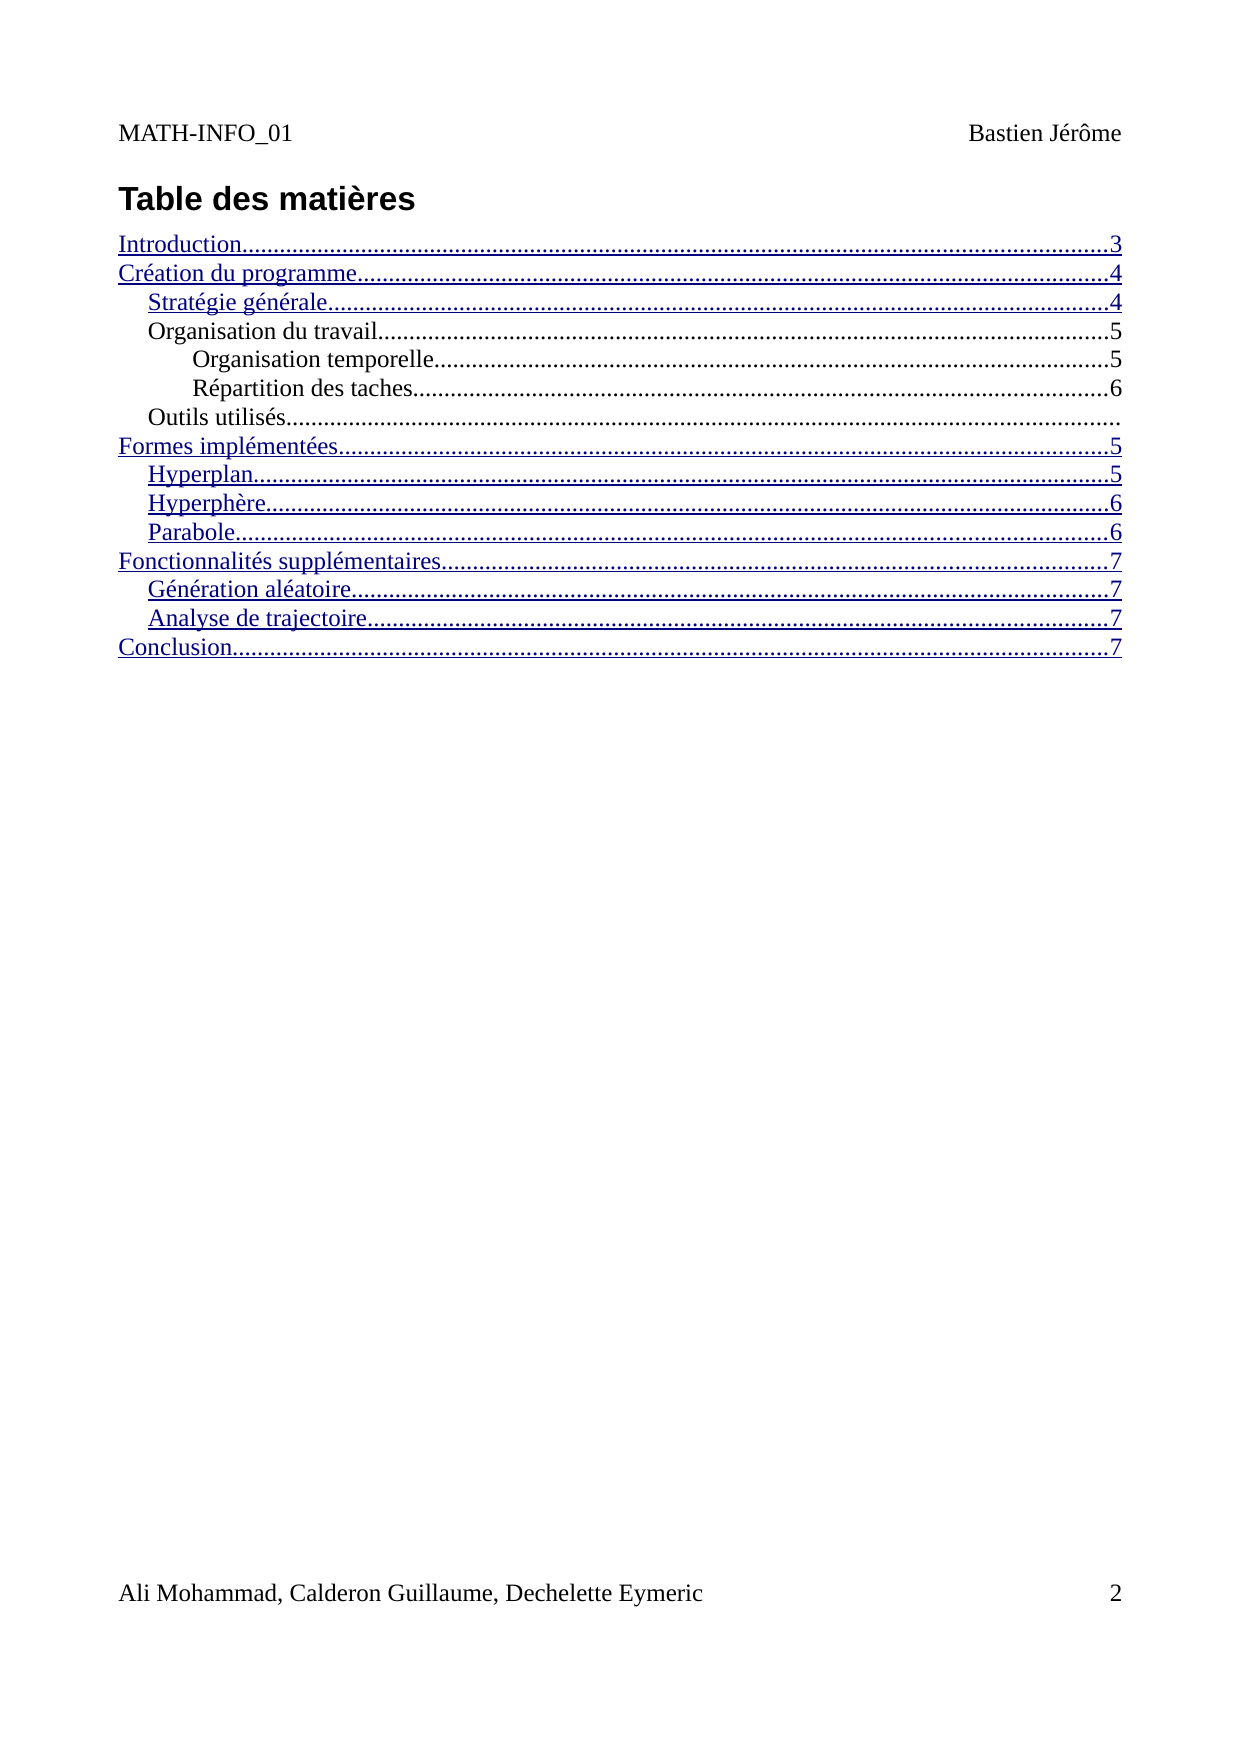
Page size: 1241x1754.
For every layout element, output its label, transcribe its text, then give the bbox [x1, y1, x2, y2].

text Stratégie générale 4 [148, 287, 1122, 312]
text Hyperplan 5 [148, 459, 1122, 484]
text Fonctionnalités supplémentaires 7 [118, 546, 1122, 571]
text Création du programme 4 [118, 258, 1122, 283]
text Répartition des taches 6 [192, 373, 1122, 402]
text Analyse de trajectoire 7 [148, 603, 1122, 628]
text Introduction 3 [118, 229, 1122, 254]
subtitle Table des matières [118, 178, 1122, 217]
text Hyperphère 6 [148, 488, 1122, 513]
text Organisation temporelle 5 [192, 344, 1122, 373]
text Génération aléatoire 7 [148, 574, 1122, 599]
text Formes implémentées 5 [118, 431, 1122, 456]
text Conclusion 7 [118, 632, 1122, 657]
text Parabole 6 [148, 517, 1122, 542]
text Outils utilisés [148, 402, 1122, 431]
text Organisation du travail 5 [148, 316, 1122, 344]
